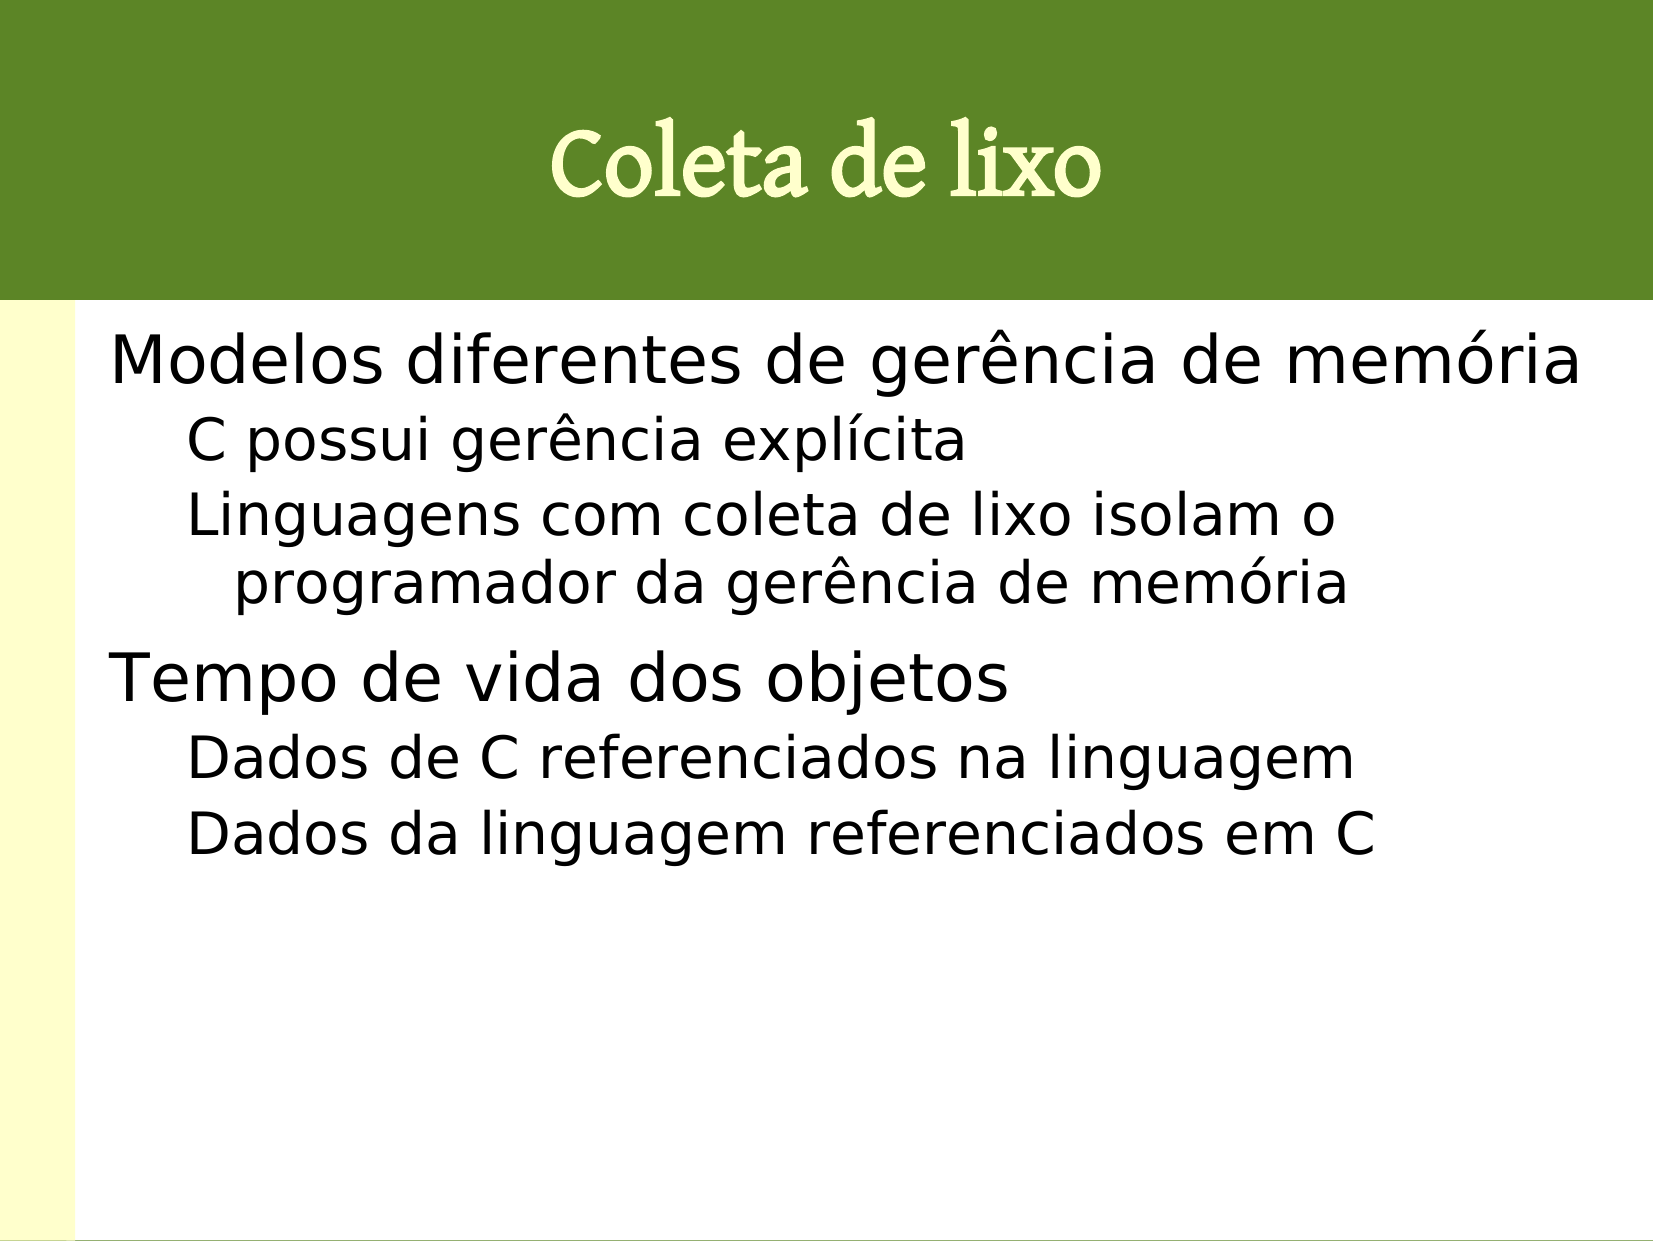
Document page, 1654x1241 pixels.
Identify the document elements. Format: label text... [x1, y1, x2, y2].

title Coleta de lixo [121, 61, 1534, 269]
list Modelos diferentes de gerência de memória C possui gerência explícita Linguagens com coleta de lixo isolam o programador da gerência de memória Tempo de vida dos objetos Dados de C referenciados na linguagem Dados da linguagem referenciados em C [91, 321, 1613, 1201]
